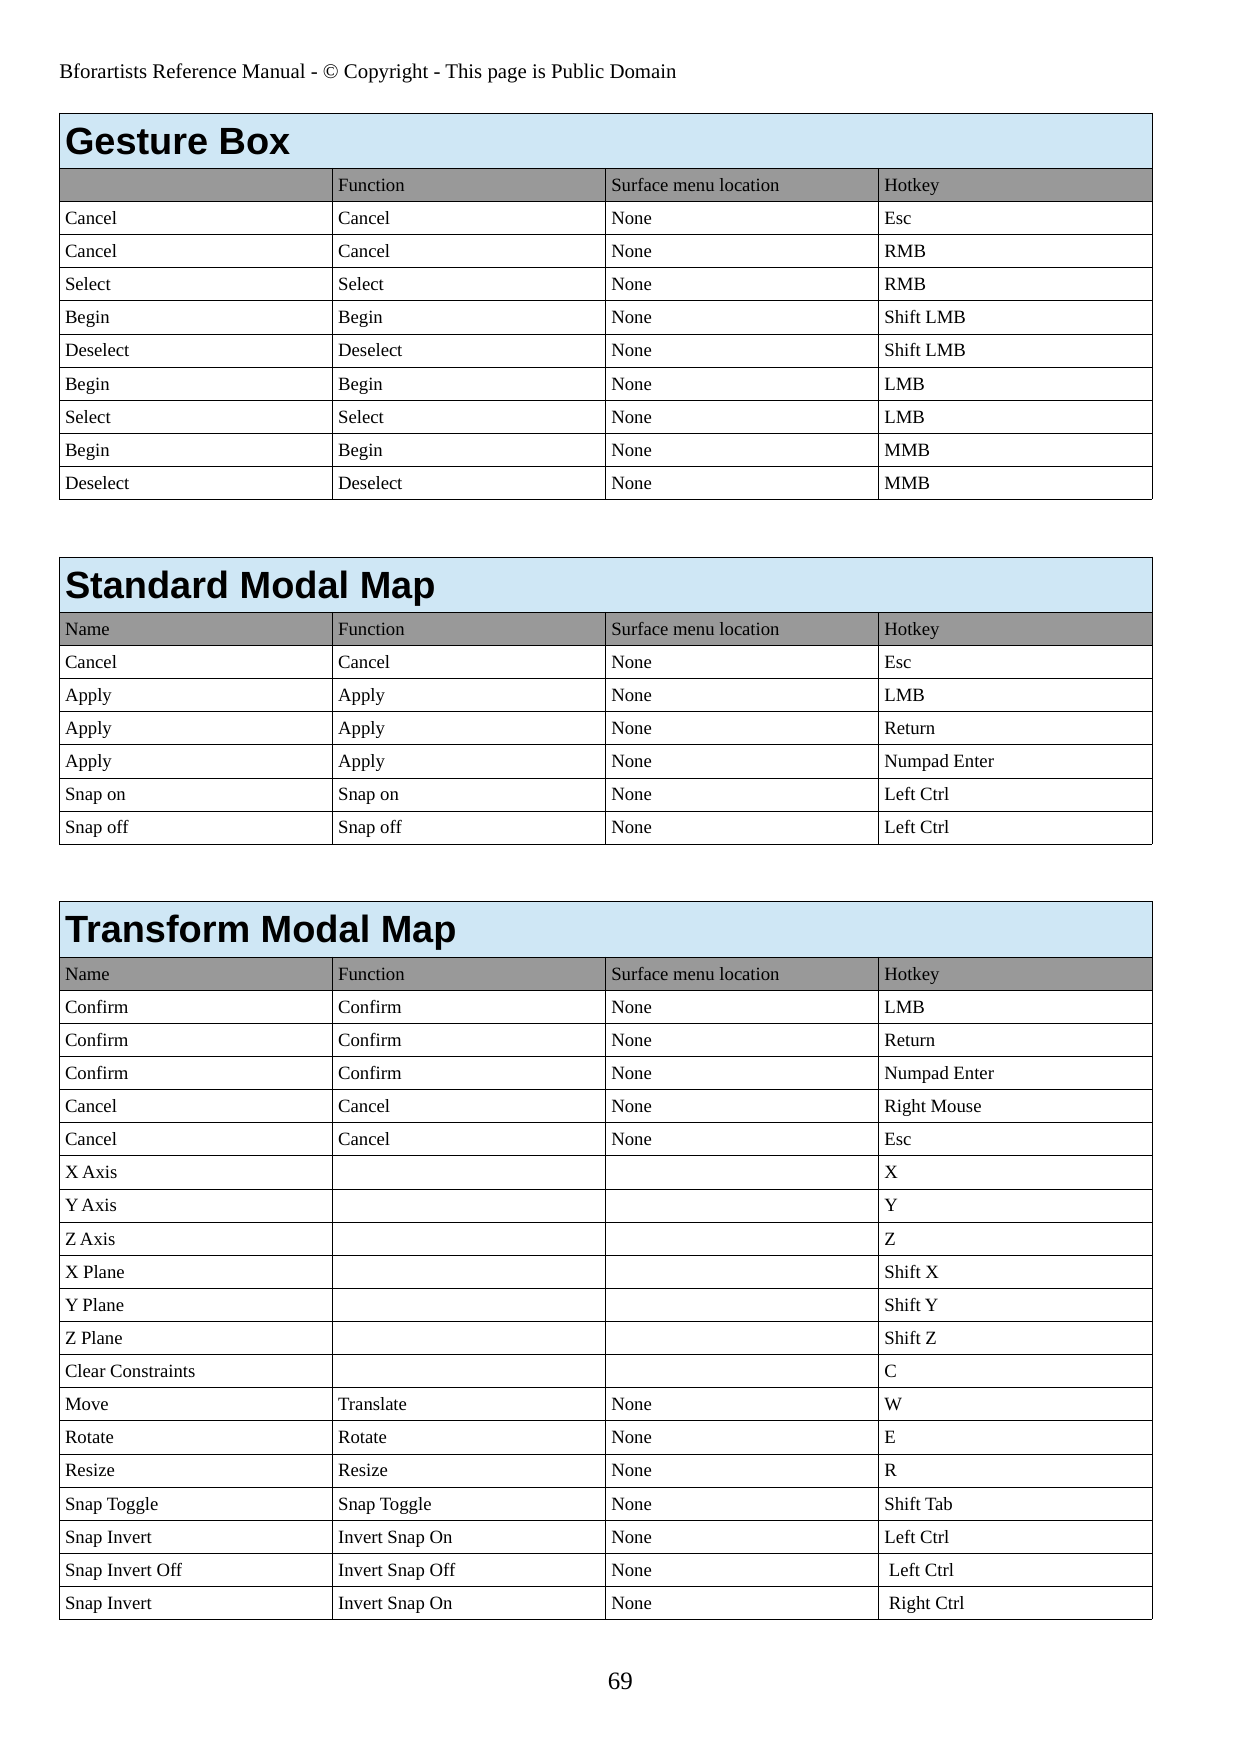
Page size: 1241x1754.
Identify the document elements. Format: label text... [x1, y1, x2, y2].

table_cell Invert Snap Off [333, 1554, 605, 1586]
table_cell Snap Toggle [333, 1488, 605, 1520]
table_cell Confirm [333, 991, 605, 1023]
table_cell W [879, 1388, 1152, 1420]
table_cell MMB [879, 434, 1152, 466]
table_cell None [606, 235, 878, 267]
table_cell X [879, 1156, 1152, 1188]
table_cell Apply [60, 712, 332, 744]
table_cell None [606, 1421, 878, 1453]
table_cell Surface menu location [606, 169, 878, 201]
table_cell Apply [60, 679, 332, 711]
table_cell LMB [879, 368, 1152, 400]
table_cell Left Ctrl [879, 812, 1152, 844]
table_cell Invert Snap On [333, 1521, 605, 1553]
table_cell None [606, 268, 878, 300]
table_cell Select [333, 401, 605, 433]
table_cell Select [333, 268, 605, 300]
table_cell Cancel [333, 235, 605, 267]
table_cell Snap on [60, 779, 332, 811]
table_cell Function [333, 958, 605, 990]
table_cell Esc [879, 1123, 1152, 1155]
table_header Gesture Box [60, 114, 1152, 168]
table_cell None [606, 745, 878, 777]
table_cell None [606, 434, 878, 466]
table_cell Deselect [333, 335, 605, 367]
table_cell Begin [60, 434, 332, 466]
table_cell None [606, 1554, 878, 1586]
table_cell Resize [60, 1455, 332, 1487]
table_cell Right Mouse [879, 1090, 1152, 1122]
table_cell Hotkey [879, 958, 1152, 990]
table_cell Shift Z [879, 1322, 1152, 1354]
table_cell C [879, 1355, 1152, 1387]
table_cell Y Axis [60, 1190, 332, 1222]
table_cell Shift Tab [879, 1488, 1152, 1520]
table_cell Snap Invert [60, 1587, 332, 1619]
table_cell [60, 169, 332, 201]
table_cell [606, 1322, 878, 1354]
table_cell Rotate [60, 1421, 332, 1453]
table_cell [333, 1322, 605, 1354]
table_cell Cancel [333, 202, 605, 234]
table_cell Return [879, 1024, 1152, 1056]
table_cell None [606, 1587, 878, 1619]
table_cell Y [879, 1190, 1152, 1222]
table_cell Confirm [60, 1057, 332, 1089]
table_cell None [606, 679, 878, 711]
table_cell Shift LMB [879, 335, 1152, 367]
table_cell Confirm [60, 991, 332, 1023]
table_cell LMB [879, 991, 1152, 1023]
table_cell None [606, 779, 878, 811]
table_cell [333, 1190, 605, 1222]
table_cell Left Ctrl [879, 1554, 1152, 1586]
table_cell Right Ctrl [879, 1587, 1152, 1619]
table_cell Deselect [60, 335, 332, 367]
table_cell RMB [879, 235, 1152, 267]
table_cell None [606, 1521, 878, 1553]
table_cell [606, 1355, 878, 1387]
table_cell Confirm [333, 1024, 605, 1056]
table_cell Name [60, 613, 332, 645]
table_cell [333, 1156, 605, 1188]
table_cell Snap on [333, 779, 605, 811]
table_cell [333, 1289, 605, 1321]
table_cell Return [879, 712, 1152, 744]
table_cell Confirm [60, 1024, 332, 1056]
table_cell [606, 1156, 878, 1188]
table_cell Select [60, 268, 332, 300]
table_cell [606, 1223, 878, 1255]
table_cell Select [60, 401, 332, 433]
table_cell [333, 1256, 605, 1288]
table_cell None [606, 368, 878, 400]
table_cell Z [879, 1223, 1152, 1255]
table_cell None [606, 401, 878, 433]
table_cell LMB [879, 679, 1152, 711]
table_cell Left Ctrl [879, 779, 1152, 811]
table_cell LMB [879, 401, 1152, 433]
table_cell Cancel [60, 202, 332, 234]
table_cell None [606, 467, 878, 499]
table_cell MMB [879, 467, 1152, 499]
table_cell Surface menu location [606, 958, 878, 990]
table_cell X Plane [60, 1256, 332, 1288]
table_cell [333, 1223, 605, 1255]
table_cell Snap Invert Off [60, 1554, 332, 1586]
table_cell Cancel [333, 646, 605, 678]
table_cell Translate [333, 1388, 605, 1420]
table_cell Function [333, 169, 605, 201]
table_cell Y Plane [60, 1289, 332, 1321]
table_cell Invert Snap On [333, 1587, 605, 1619]
table_cell Apply [60, 745, 332, 777]
table_cell Shift Y [879, 1289, 1152, 1321]
table_cell Begin [333, 434, 605, 466]
table_cell R [879, 1455, 1152, 1487]
table_cell [606, 1190, 878, 1222]
table_cell Cancel [60, 646, 332, 678]
table_cell None [606, 1455, 878, 1487]
table_cell None [606, 202, 878, 234]
table_cell None [606, 335, 878, 367]
table_cell RMB [879, 268, 1152, 300]
table_cell Hotkey [879, 613, 1152, 645]
table_cell Cancel [333, 1090, 605, 1122]
table_cell Confirm [333, 1057, 605, 1089]
table_cell Numpad Enter [879, 1057, 1152, 1089]
table_cell None [606, 1488, 878, 1520]
table_cell Cancel [60, 1090, 332, 1122]
table_cell None [606, 991, 878, 1023]
table_cell Shift LMB [879, 301, 1152, 333]
table_cell Shift X [879, 1256, 1152, 1288]
table_cell None [606, 1388, 878, 1420]
table_cell Apply [333, 712, 605, 744]
table_cell Move [60, 1388, 332, 1420]
table_cell Esc [879, 646, 1152, 678]
table_cell Apply [333, 745, 605, 777]
table_cell Begin [333, 301, 605, 333]
table_cell Begin [60, 368, 332, 400]
table_cell Snap off [60, 812, 332, 844]
table_cell Cancel [60, 1123, 332, 1155]
table_cell None [606, 1090, 878, 1122]
table_cell None [606, 646, 878, 678]
table_cell Deselect [60, 467, 332, 499]
table_cell Left Ctrl [879, 1521, 1152, 1553]
table_cell Name [60, 958, 332, 990]
table_cell Begin [60, 301, 332, 333]
table_cell Resize [333, 1455, 605, 1487]
table_header Transform Modal Map [60, 902, 1152, 957]
table_cell Surface menu location [606, 613, 878, 645]
table_cell None [606, 301, 878, 333]
table_cell None [606, 1123, 878, 1155]
table_cell E [879, 1421, 1152, 1453]
table_cell None [606, 812, 878, 844]
table_cell [606, 1256, 878, 1288]
table_cell Apply [333, 679, 605, 711]
table_cell None [606, 1057, 878, 1089]
table_cell Deselect [333, 467, 605, 499]
table_cell Snap off [333, 812, 605, 844]
table_cell X Axis [60, 1156, 332, 1188]
table_cell Hotkey [879, 169, 1152, 201]
table_cell Snap Toggle [60, 1488, 332, 1520]
table_cell [333, 1355, 605, 1387]
table_cell Rotate [333, 1421, 605, 1453]
table_cell Z Axis [60, 1223, 332, 1255]
table_cell Clear Constraints [60, 1355, 332, 1387]
table_cell Cancel [333, 1123, 605, 1155]
table_cell Esc [879, 202, 1152, 234]
table_cell Cancel [60, 235, 332, 267]
table_cell Begin [333, 368, 605, 400]
table_cell Snap Invert [60, 1521, 332, 1553]
table_cell [606, 1289, 878, 1321]
table_cell Numpad Enter [879, 745, 1152, 777]
table_cell Function [333, 613, 605, 645]
table_cell None [606, 1024, 878, 1056]
table_cell Z Plane [60, 1322, 332, 1354]
table_cell None [606, 712, 878, 744]
table_header Standard Modal Map [60, 558, 1152, 612]
